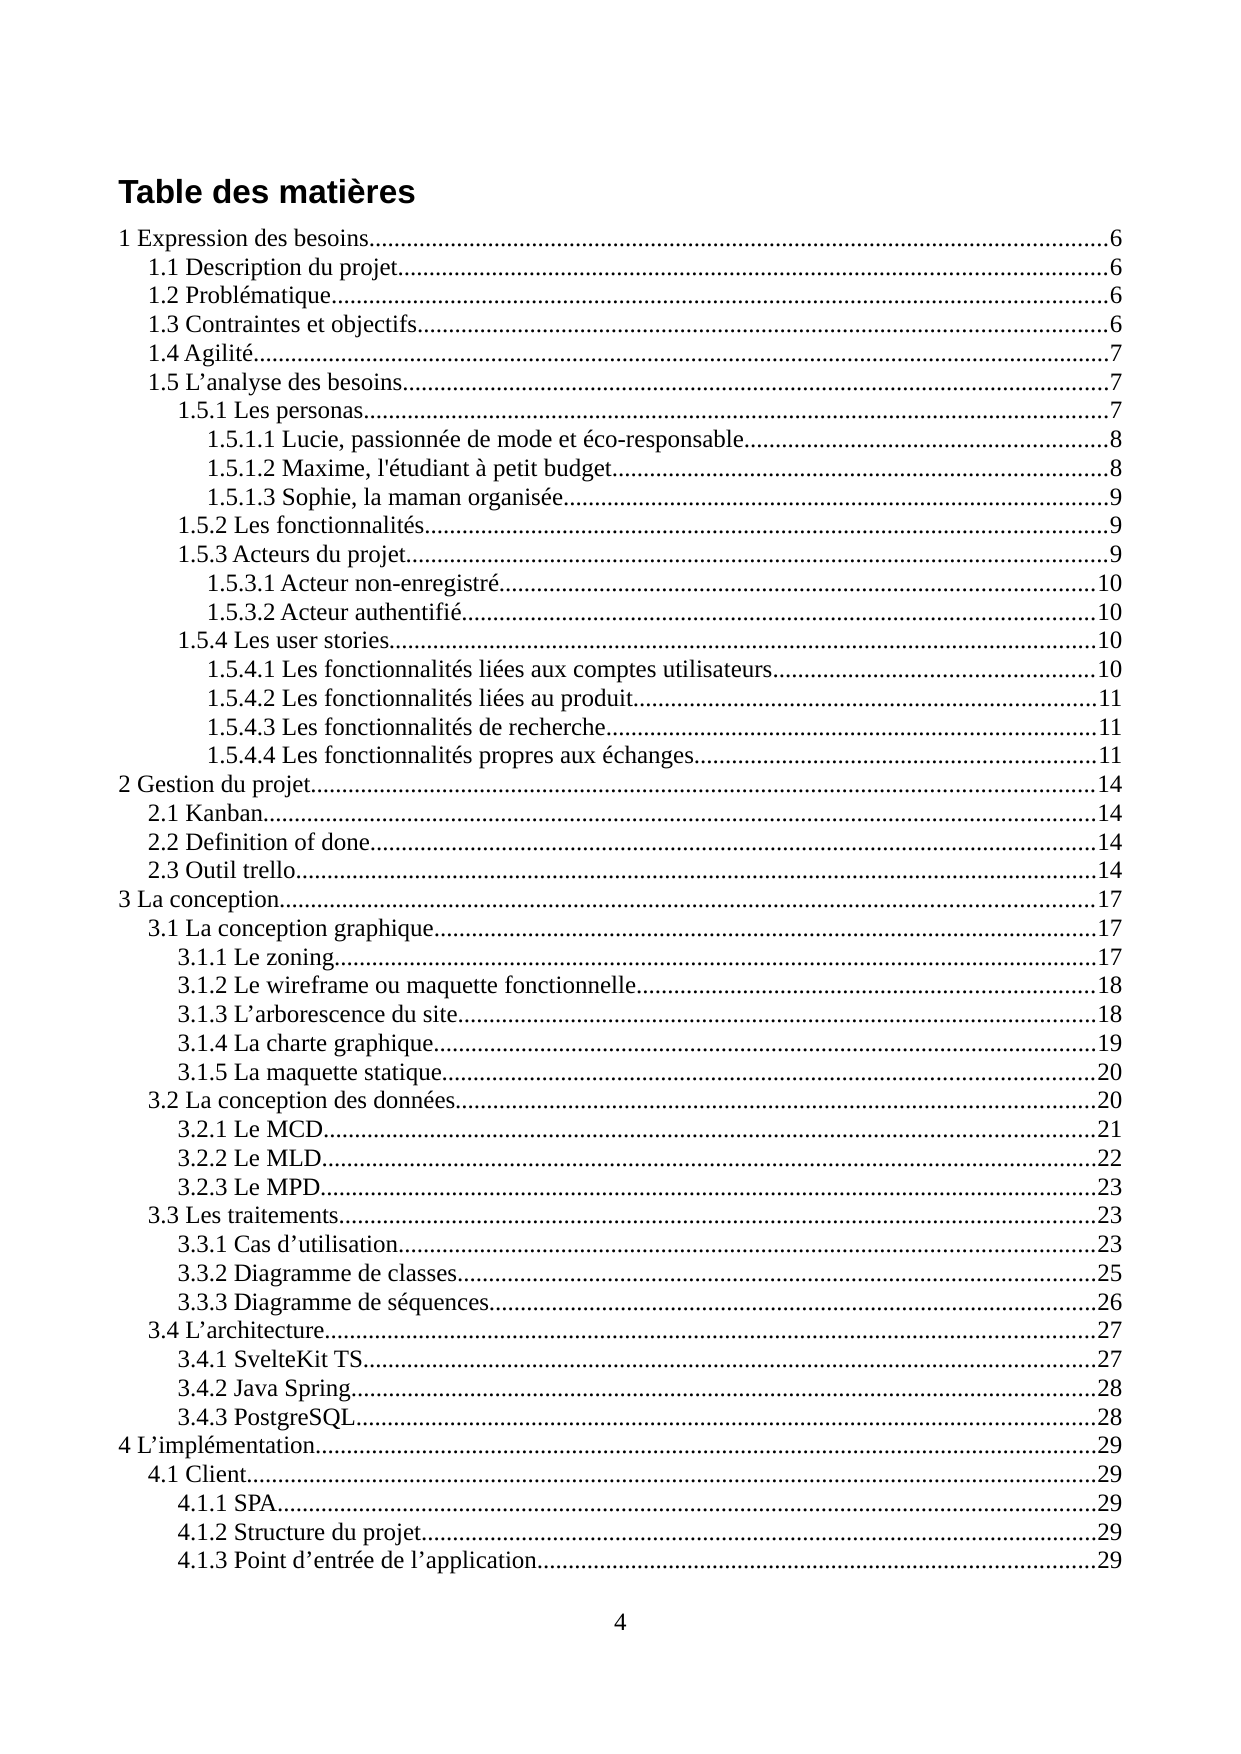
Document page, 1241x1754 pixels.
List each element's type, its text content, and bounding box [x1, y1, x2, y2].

subtitle Table des matières [118, 172, 1122, 210]
text 3.2.1 Le MCD 21 [177, 1114, 1122, 1143]
text 2.1 Kanban 14 [148, 798, 1122, 827]
text 1.5.4.2 Les fonctionnalités liées au produit 11 [207, 683, 1122, 712]
text 4.1 Client 29 [148, 1459, 1122, 1488]
text 4.1.1 SPA 29 [177, 1488, 1122, 1517]
text 1.2 Problématique 6 [148, 280, 1122, 309]
text 2.2 Definition of done 14 [148, 827, 1122, 855]
text 3.1.3 L’arborescence du site 18 [177, 999, 1122, 1028]
text 3 La conception 17 [118, 884, 1122, 913]
text 1.4 Agilité 7 [148, 338, 1122, 367]
text 2 Gestion du projet 14 [118, 769, 1122, 798]
text 3.1.2 Le wireframe ou maquette fonctionnelle 18 [177, 970, 1122, 999]
text 4.1.2 Structure du projet 29 [177, 1517, 1122, 1545]
text 4 L’implémentation 29 [118, 1430, 1122, 1459]
text 1 Expression des besoins 6 [118, 223, 1122, 252]
text 3.1.4 La charte graphique 19 [177, 1028, 1122, 1057]
text 1.5.1 Les personas 7 [177, 395, 1122, 424]
text 3.2 La conception des données 20 [148, 1085, 1122, 1114]
text 1.3 Contraintes et objectifs 6 [148, 309, 1122, 338]
text 1.5.4 Les user stories 10 [177, 625, 1122, 654]
text 3.3.1 Cas d’utilisation 23 [177, 1229, 1122, 1258]
text 4.1.3 Point d’entrée de l’application 29 [177, 1545, 1122, 1574]
text 3.4.3 PostgreSQL 28 [177, 1402, 1122, 1430]
text 3.1.1 Le zoning 17 [177, 942, 1122, 970]
text 1.5 L’analyse des besoins 7 [148, 367, 1122, 395]
text 1.5.1.1 Lucie, passionnée de mode et éco-responsable 8 [207, 424, 1122, 453]
text 1.5.1.3 Sophie, la maman organisée 9 [207, 482, 1122, 510]
text 1.5.1.2 Maxime, l'étudiant à petit budget 8 [207, 453, 1122, 482]
text 3.1.5 La maquette statique 20 [177, 1057, 1122, 1085]
text 3.3.2 Diagramme de classes 25 [177, 1258, 1122, 1287]
text 3.1 La conception graphique 17 [148, 913, 1122, 942]
text 1.5.3 Acteurs du projet 9 [177, 539, 1122, 568]
text 1.5.3.1 Acteur non-enregistré 10 [207, 568, 1122, 597]
text 3.2.2 Le MLD 22 [177, 1143, 1122, 1172]
text 3.4 L’architecture 27 [148, 1315, 1122, 1344]
text 1.5.3.2 Acteur authentifié 10 [207, 597, 1122, 625]
text 2.3 Outil trello 14 [148, 855, 1122, 884]
text 3.3 Les traitements 23 [148, 1200, 1122, 1229]
text 3.4.1 SvelteKit TS 27 [177, 1344, 1122, 1373]
text 1.5.4.4 Les fonctionnalités propres aux échanges 11 [207, 740, 1122, 769]
text 1.5.4.1 Les fonctionnalités liées aux comptes utilisateurs 10 [207, 654, 1122, 683]
text 3.2.3 Le MPD 23 [177, 1172, 1122, 1200]
text 1.5.4.3 Les fonctionnalités de recherche 11 [207, 712, 1122, 740]
text 1.5.2 Les fonctionnalités 9 [177, 510, 1122, 539]
text 3.4.2 Java Spring 28 [177, 1373, 1122, 1402]
text 1.1 Description du projet 6 [148, 252, 1122, 280]
text 3.3.3 Diagramme de séquences 26 [177, 1287, 1122, 1315]
